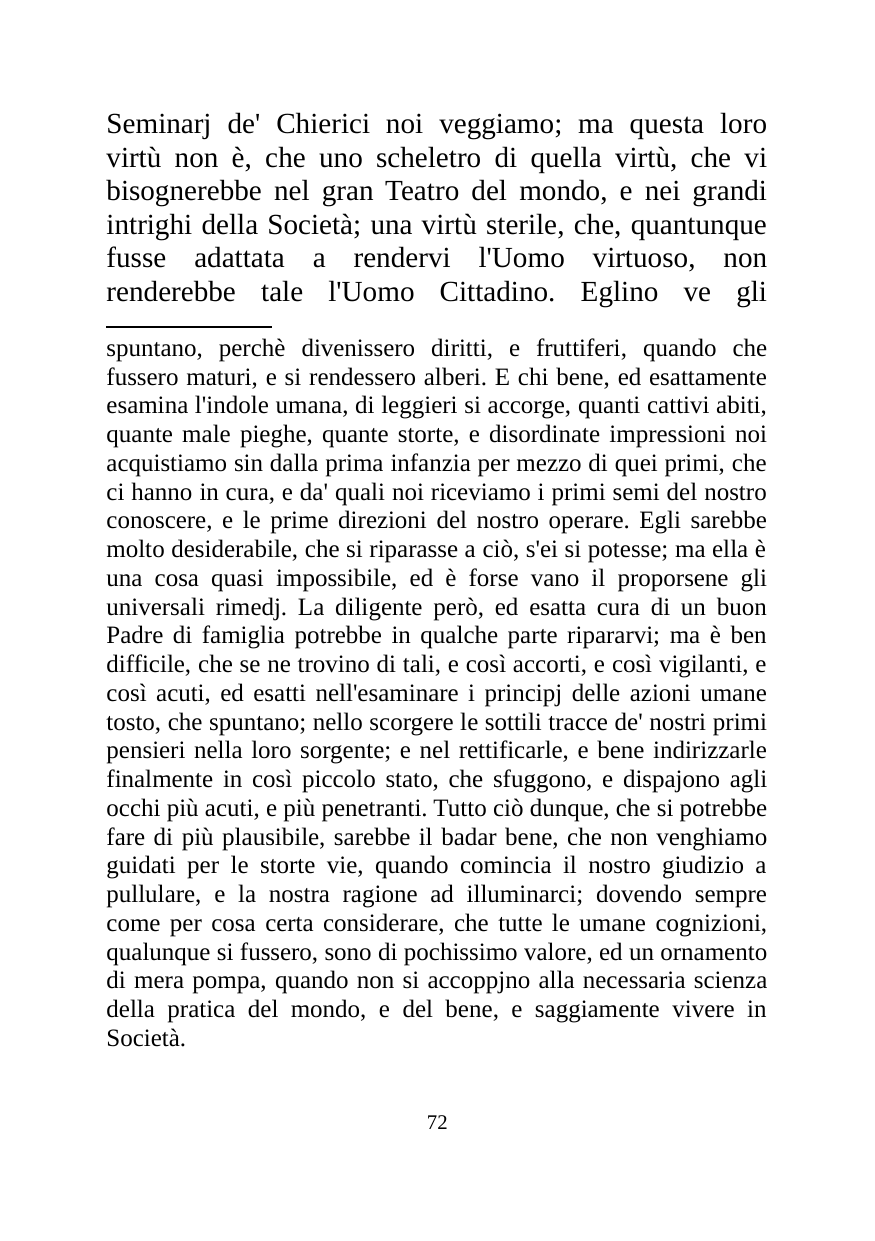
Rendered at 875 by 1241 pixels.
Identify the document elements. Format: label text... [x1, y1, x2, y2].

text Seminarj de' Chierici noi veggiamo; ma questa loro virtù non è, che uno scheletro di quella virtù, che vi bisognerebbe nel gran Teatro del mondo, e nei grandi intrighi della Società; una virtù sterile, che, quantunque fusse adattata a rendervi l'Uomo virtuoso, non renderebbe tale l'Uomo Cittadino. Eglino ve gli [106, 106, 768, 307]
text spuntano, perchè divenissero diritti, e fruttiferi, quando che fussero maturi, e si rendessero alberi. E chi bene, ed esattamente esamina l'indole umana, di leggieri si accorge, quanti cattivi abiti, quante male pieghe, quante storte, e disordinate impressioni noi acquistiamo sin dalla prima infanzia per mezzo di quei primi, che ci hanno in cura, e da' quali noi riceviamo i primi semi del nostro conoscere, e le prime direzioni del nostro operare. Egli sarebbe molto desiderabile, che si riparasse a ciò, s'ei si potesse; ma ella è una cosa quasi impossibile, ed è forse vano il proporsene gli universali rimedj. La diligente però, ed esatta cura di un buon Padre di famiglia potrebbe in qualche parte ripararvi; ma è ben difficile, che se ne trovino di tali, e così accorti, e così vigilanti, e così acuti, ed esatti nell'esaminare i principj delle azioni umane tosto, che spuntano; nello scorgere le sottili tracce de' nostri primi pensieri nella loro sorgente; e nel rettificarle, e bene indirizzarle finalmente in così piccolo stato, che sfuggono, e dispajono agli occhi più acuti, e più penetranti. Tutto ciò dunque, che si potrebbe fare di più plausibile, sarebbe il badar bene, che non venghiamo guidati per le storte vie, quando comincia il nostro giudizio a pullulare, e la nostra ragione ad illuminarci; dovendo sempre come per cosa certa considerare, che tutte le umane cognizioni, qualunque si fussero, sono di pochissimo valore, ed un ornamento di mera pompa, quando non si accoppjno alla necessaria scienza della pratica del mondo, e del bene, e saggiamente vivere in Società. [106, 333, 768, 1052]
